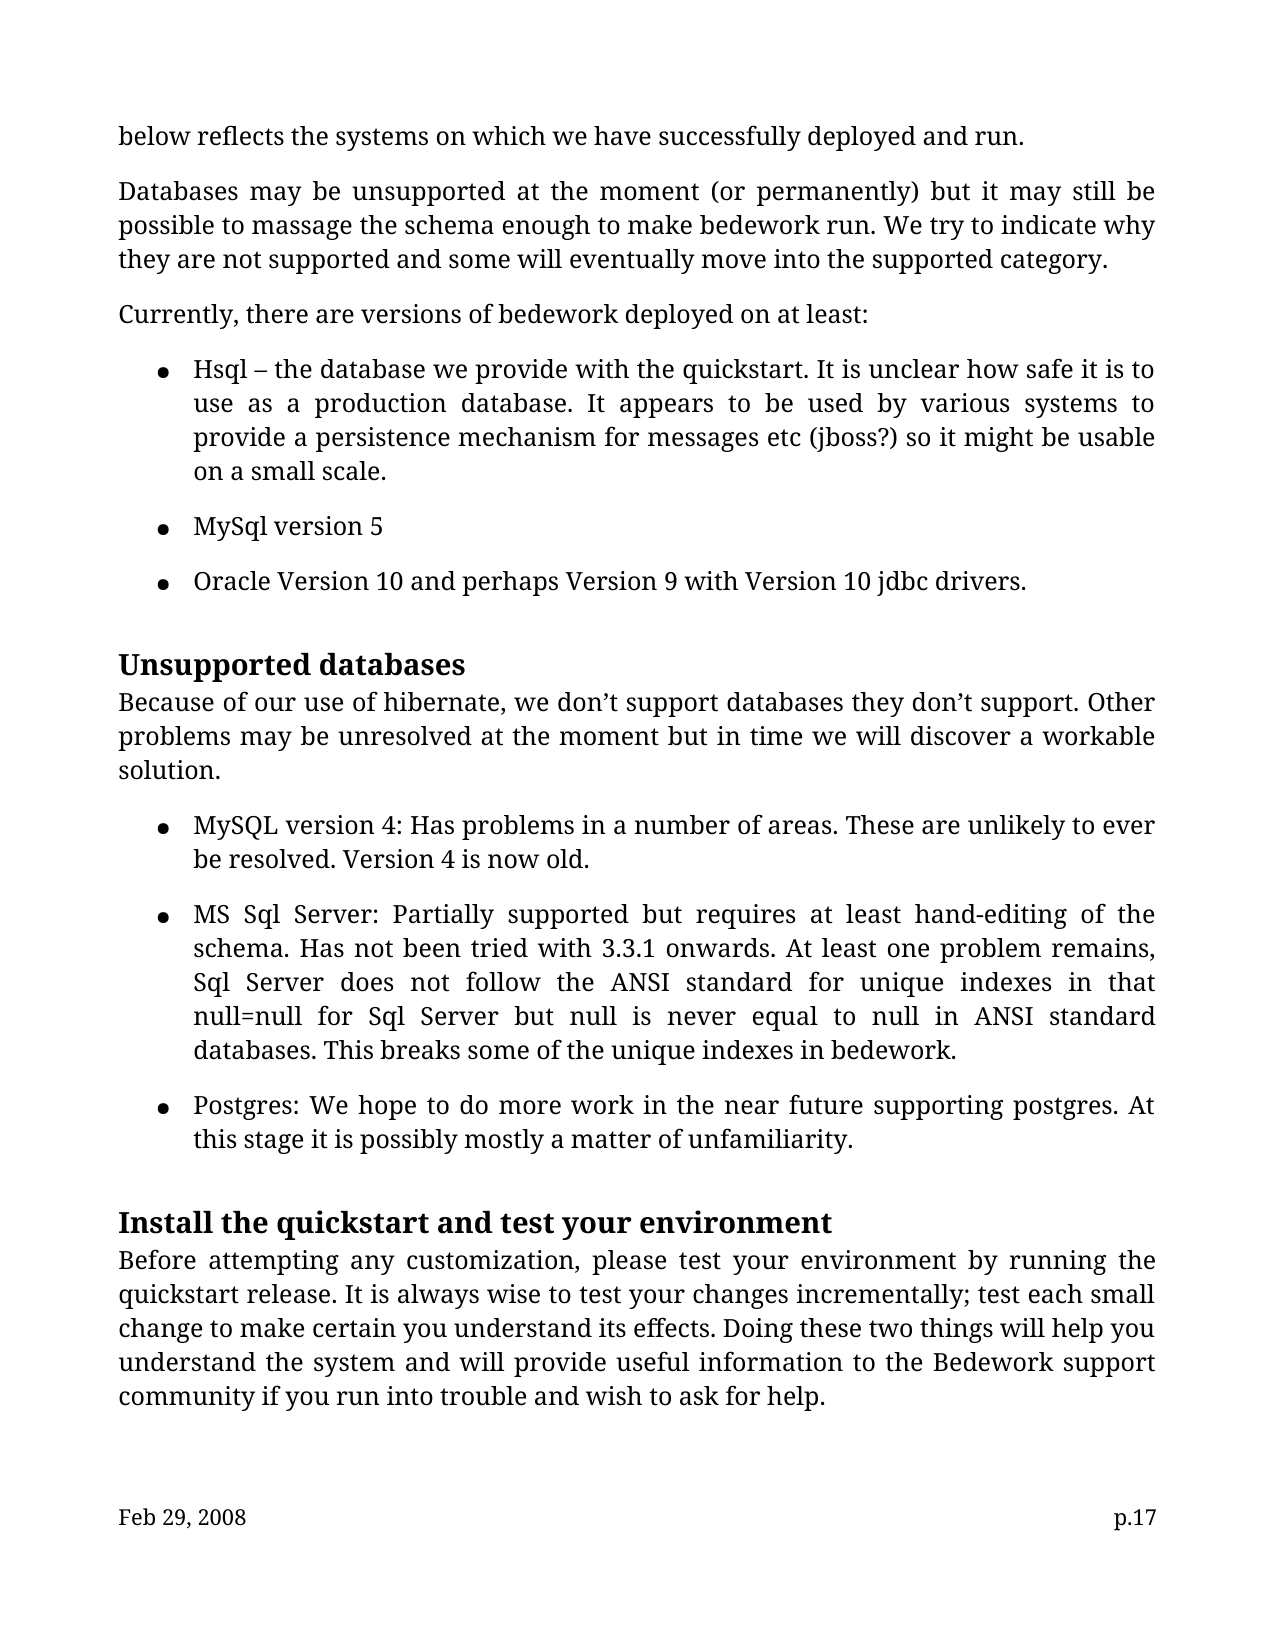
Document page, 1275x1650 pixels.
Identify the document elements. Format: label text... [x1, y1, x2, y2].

subtitle Install the quickstart and test your environment [118, 1203, 1157, 1242]
text below reflects the systems on which we have successfully deployed and run. [118, 118, 1157, 152]
subtitle Unsupported databases [118, 644, 1157, 684]
text Databases may be unsupported at the moment (or permanently) but it may still be possible to massage the schema enough to make bedework run. We try to indicate why they are not supported and some will eventually move into the supported category. [118, 173, 1157, 275]
text Because of our use of hibernate, we don’t support databases they don’t support. Other problems may be unresolved at the moment but in time we will discover a workable solution. [118, 684, 1157, 786]
text Currently, there are versions of bedework deployed on at least: [118, 296, 1157, 331]
list MySQL version 4: Has problems in a number of areas. These are unlikely to ever be resolved. Version 4 is now old. [156, 807, 1157, 876]
list MySql version 5 [156, 509, 1157, 543]
text Before attempting any customization, please test your environment by running the quickstart release. It is always wise to test your changes incrementally; test each small change to make certain you understand its effects. Doing these two things will help you understand the system and will provide useful information to the Bedework support community if you run into trouble and wish to ask for help. [118, 1242, 1157, 1413]
list Hsql – the database we provide with the quickstart. It is unclear how safe it is to use as a production database. It appears to be used by various systems to provide a persistence mechanism for messages etc (jboss?) so it might be usable on a small scale. [156, 352, 1157, 488]
list Oracle Version 10 and perhaps Version 9 with Version 10 jdbc drivers. [156, 564, 1157, 598]
list Postgres: We hope to do more work in the near future supporting postgres. At this stage it is possibly mostly a matter of unfamiliarity. [156, 1088, 1157, 1156]
list MS Sql Server: Partially supported but requires at least hand-editing of the schema. Has not been tried with 3.3.1 onwards. At least one problem remains, Sql Server does not follow the ANSI standard for unique indexes in that null=null for Sql Server but null is never equal to null in ANSI standard databases. This breaks some of the unique indexes in bedework. [156, 897, 1157, 1067]
